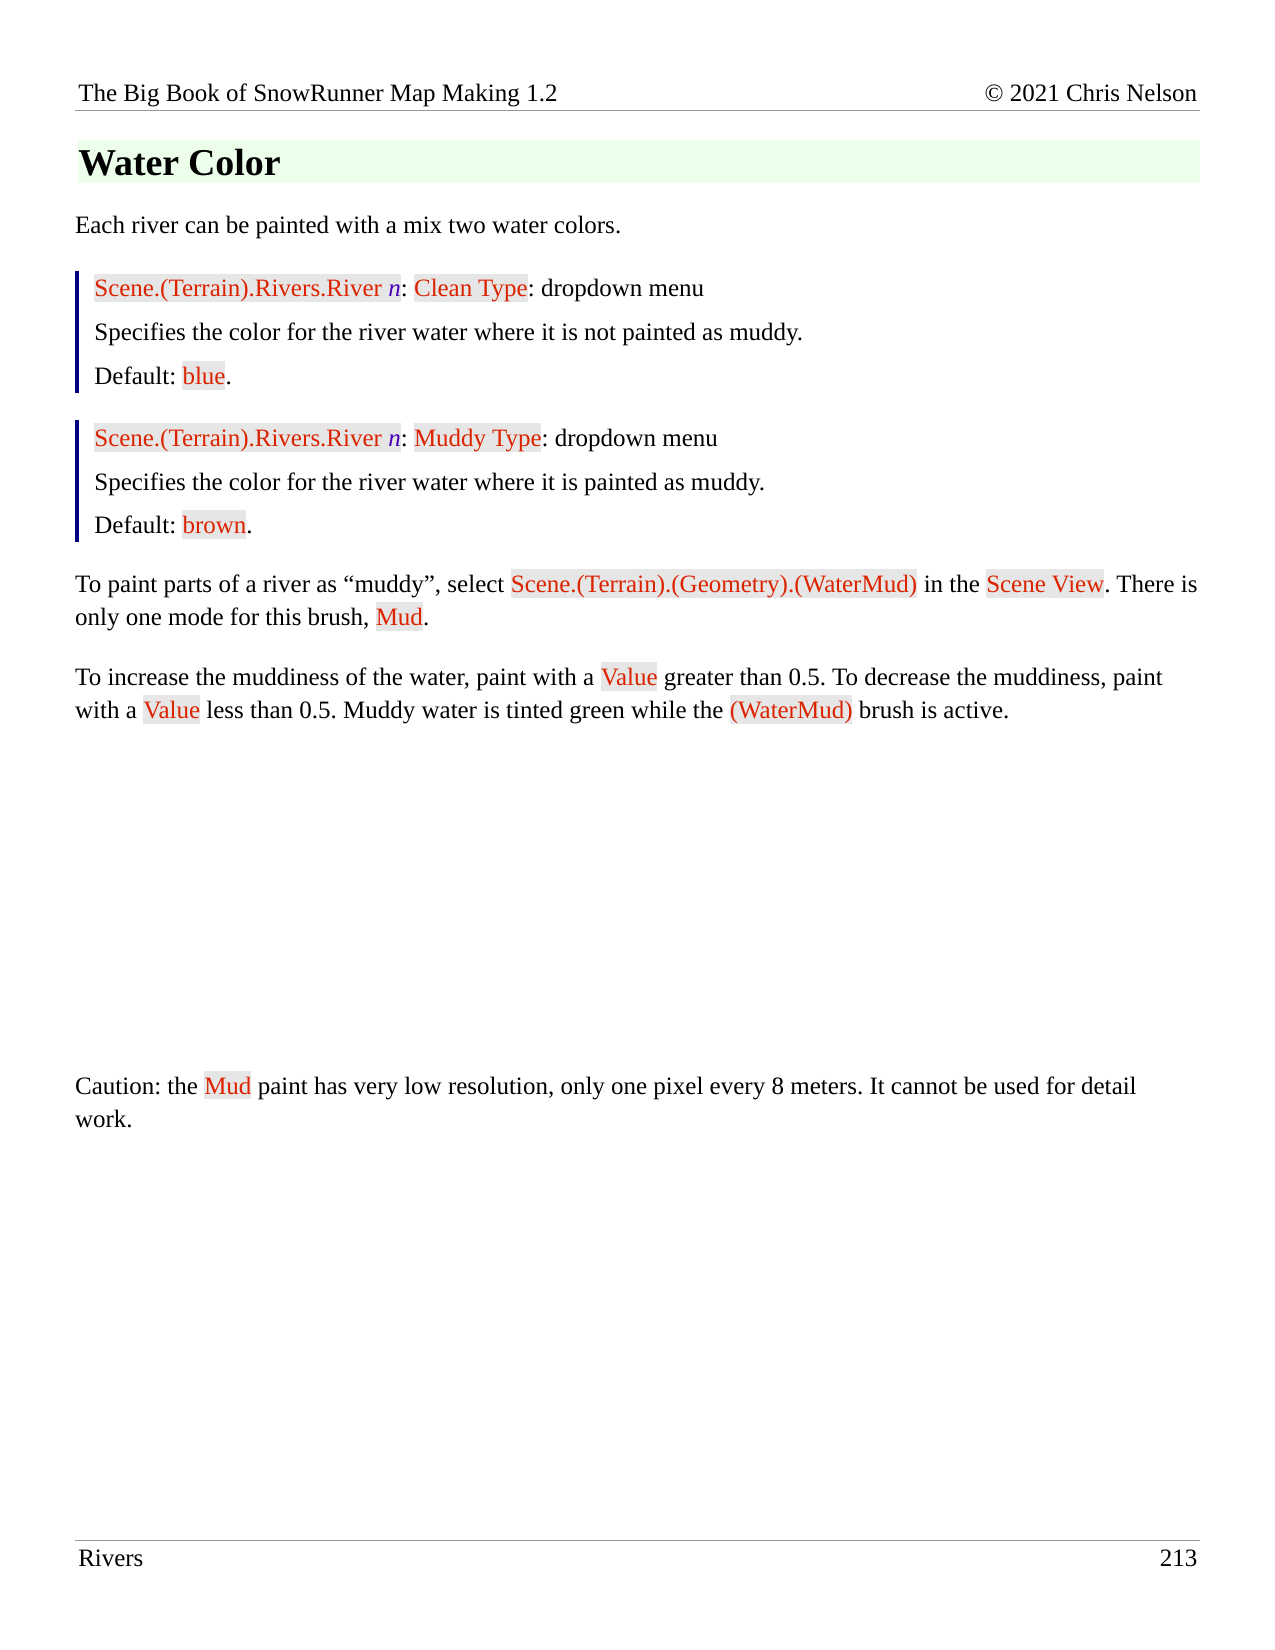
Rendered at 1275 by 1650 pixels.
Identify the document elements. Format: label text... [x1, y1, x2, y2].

text Caution: the Mud paint has very low resolution, only one pixel every 8 meters. It cannot be used for detail work. [75, 1071, 1200, 1132]
text Default: brown. [79, 507, 1200, 542]
text Specifies the color for the river water where it is not painted as muddy. [79, 314, 1200, 346]
subtitle Water Color [78, 140, 1200, 183]
text To increase the muddiness of the water, paint with a Value greater than 0.5. To decrease the muddiness, paint with a Value less than 0.5. Muddy water is tinted green while the (WaterMud) brush is active. [75, 662, 1200, 724]
text Each river can be painted with a mix two water colors. [75, 211, 1200, 239]
text To paint parts of a river as “muddy”, select Scene.(Terrain).(Geometry).(WaterMud) in the Scene View. There is only one mode for this brush, Mud. [75, 569, 1200, 631]
text Scene.(Terrain).Rivers.River n: Muddy Type: dropdown menu [79, 420, 1200, 452]
text Default: blue. [79, 358, 1200, 393]
text Specifies the color for the river water where it is painted as muddy. [79, 463, 1200, 495]
text Scene.(Terrain).Rivers.River n: Clean Type: dropdown menu [79, 271, 1200, 302]
